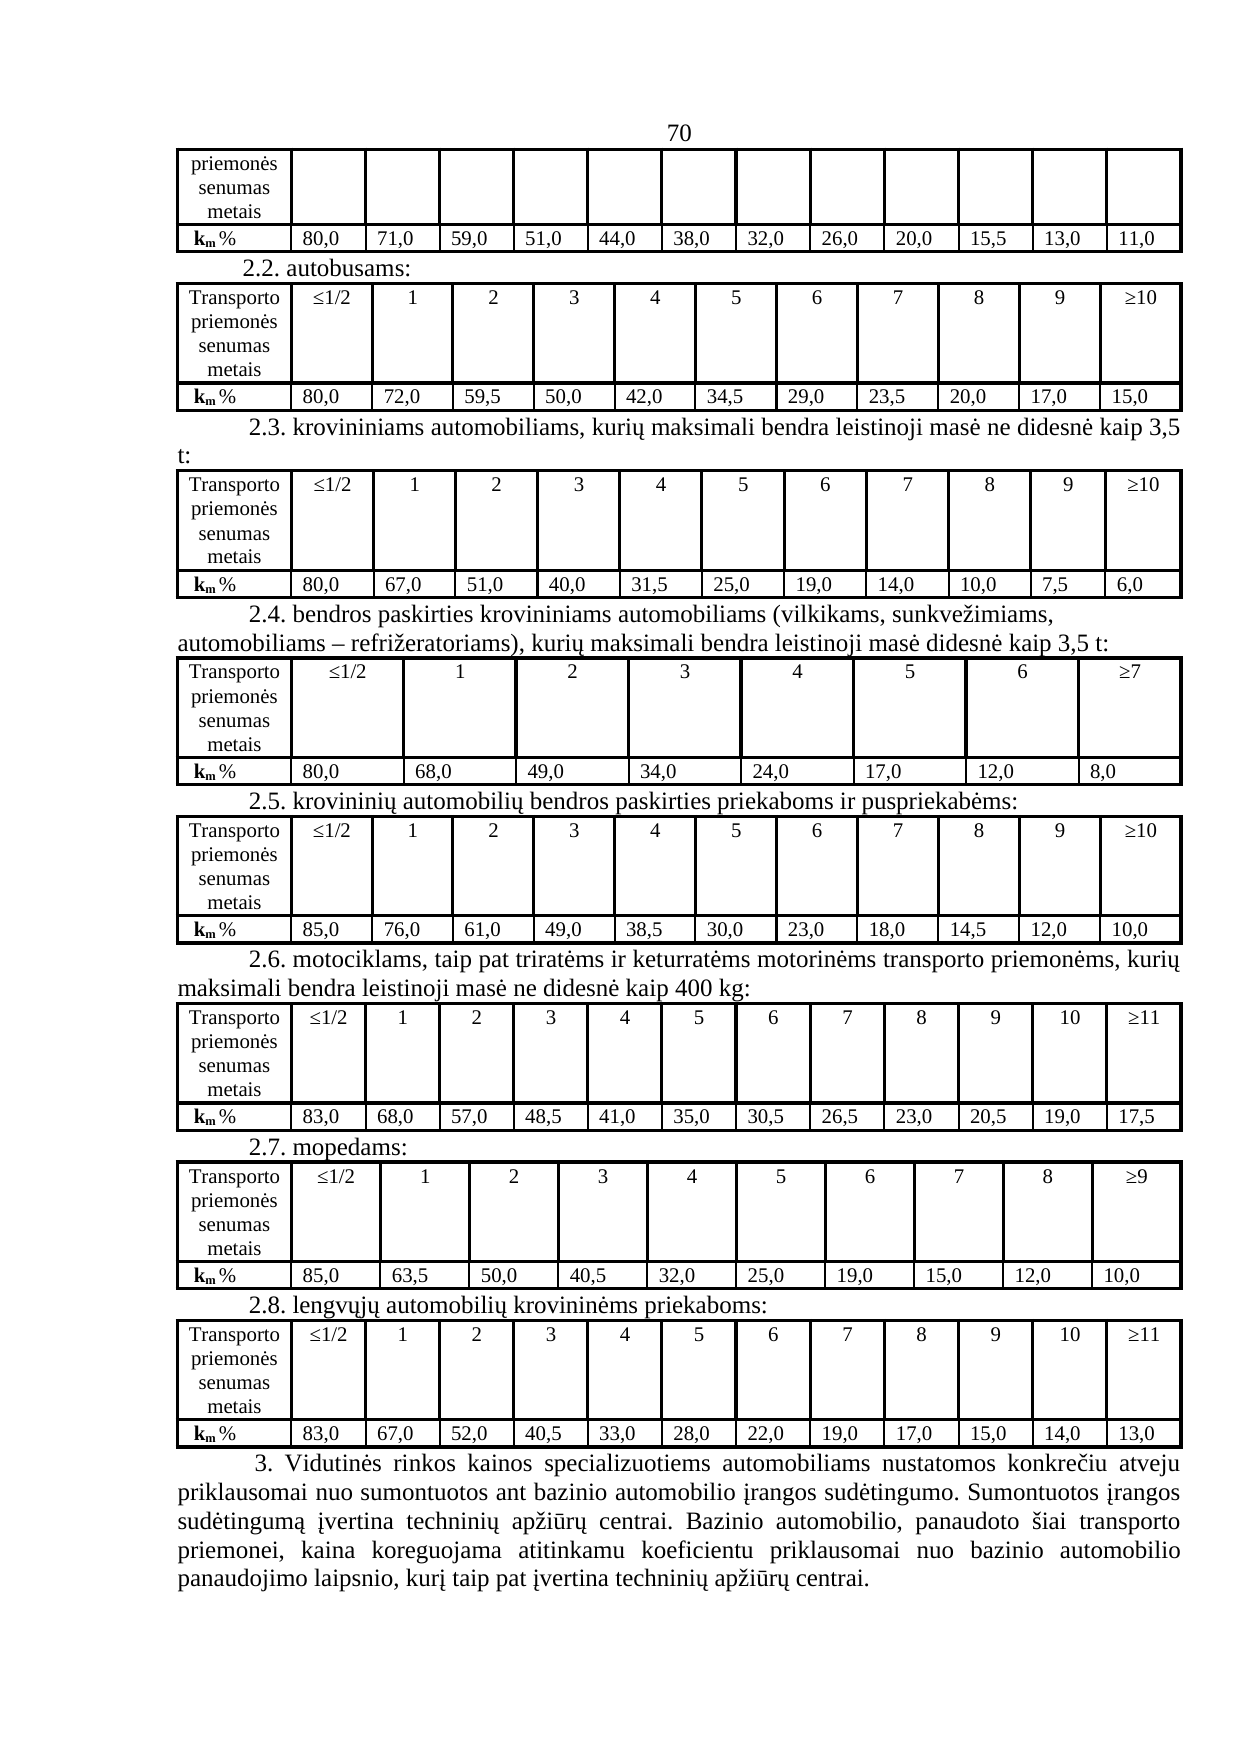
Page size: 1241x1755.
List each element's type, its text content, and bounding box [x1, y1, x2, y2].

table_cell 19,0 [785, 572, 865, 596]
text 2.8. lengvųjų automobilių krovininėms priekaboms: [177, 1290, 1181, 1319]
table_header [515, 151, 586, 223]
table_cell km % [179, 1263, 290, 1287]
table_header [367, 151, 438, 223]
table_cell 30,5 [737, 1105, 809, 1128]
table_header ≤1/2 [293, 660, 402, 756]
table_cell 15,0 [915, 1263, 1002, 1287]
table_header ≤1/2 [293, 1005, 364, 1101]
table_cell 68,0 [405, 759, 515, 783]
table_cell 10,0 [1101, 917, 1179, 941]
table_cell 23,5 [858, 385, 937, 408]
table_cell 76,0 [373, 917, 452, 941]
table_header 4 [743, 660, 852, 756]
table_cell 63,5 [381, 1263, 468, 1287]
table_header 4 [621, 472, 700, 568]
table_header 1 [405, 660, 514, 756]
table_header 3 [515, 1322, 586, 1418]
table_cell 22,0 [737, 1421, 809, 1445]
table_header [293, 151, 364, 223]
table_cell 17,0 [855, 759, 965, 783]
table_cell 10,0 [1093, 1263, 1179, 1287]
table_cell km % [179, 1421, 290, 1445]
table_cell 83,0 [292, 1421, 365, 1445]
table_cell 29,0 [778, 385, 856, 408]
table_header 2 [454, 818, 532, 914]
table_header 8 [940, 285, 1018, 381]
table_header 9 [960, 1005, 1031, 1101]
table_header ≤1/2 [293, 285, 371, 381]
table_header Transporto priemonės senumas metais [179, 660, 290, 756]
table_cell 42,0 [616, 385, 694, 408]
table_cell 31,5 [621, 572, 701, 596]
table_cell 85,0 [292, 1263, 379, 1287]
table_header ≥10 [1102, 285, 1179, 381]
table_cell 17,5 [1108, 1105, 1179, 1128]
text 3. Vidutinės rinkos kainos specializuotiems automobiliams nustatomos konkrečiu atveju priklausomai nuo sumontuotos ant bazinio automobilio įrangos sudėtingumo. Sumontuotos įrangos sudėtingumą įvertina techninių apžiūrų centrai. Bazinio automobilio, panaudoto šiai transporto priemonei, kaina koreguojama atitinkamu koeficientu priklausomai nuo bazinio automobilio panaudojimo laipsnio, kurį taip pat įvertina techninių apžiūrų centrai. [177, 1449, 1181, 1592]
table_header 4 [616, 818, 694, 914]
text 2.3. krovininiams automobiliams, kurių maksimali bendra leistinoji masė ne didesnė kaip 3,5 t: [177, 412, 1181, 469]
table_header 5 [855, 660, 964, 756]
table_cell 14,0 [867, 572, 948, 596]
table_cell 40,0 [539, 572, 619, 596]
table_cell 50,0 [470, 1263, 557, 1287]
text 2.2. autobusams: [177, 253, 1181, 282]
table_header [441, 151, 512, 223]
table_header 3 [535, 285, 613, 381]
table_header ≥7 [1080, 660, 1179, 756]
table_cell 48,5 [515, 1105, 587, 1128]
table_header 7 [812, 1322, 883, 1418]
table_cell 7,5 [1032, 572, 1104, 596]
table_header 6 [778, 285, 856, 381]
table_header 3 [515, 1005, 586, 1101]
table_cell 61,0 [454, 917, 533, 941]
table_cell 41,0 [589, 1105, 661, 1128]
table_cell 44,0 [589, 226, 661, 250]
table_cell 38,0 [663, 226, 735, 250]
table_cell 32,0 [648, 1263, 735, 1287]
table_header ≤1/2 [293, 1322, 364, 1418]
table_header [589, 151, 660, 223]
table_header ≥10 [1107, 472, 1179, 568]
table_cell 15,0 [1101, 385, 1179, 408]
table_header 5 [663, 1005, 734, 1101]
table_cell 6,0 [1106, 572, 1179, 596]
table_header 7 [859, 818, 937, 914]
table_cell 17,0 [1020, 385, 1099, 408]
table_header 6 [738, 1005, 809, 1101]
table_cell 19,0 [811, 1421, 883, 1445]
table_cell 72,0 [373, 385, 452, 408]
table_header 10 [1034, 1322, 1105, 1418]
table_header ≥9 [1094, 1164, 1179, 1260]
table_header [960, 151, 1031, 223]
table_header 5 [697, 818, 775, 914]
text 2.6. motociklams, taip pat triratėms ir keturratėms motorinėms transporto priemonėms, kurių maksimali bendra leistinoji masė ne didesnė kaip 400 kg: [177, 945, 1181, 1002]
table_cell 85,0 [292, 917, 371, 941]
table_cell 40,5 [515, 1421, 587, 1445]
table_cell 50,0 [535, 385, 614, 408]
table_header priemonės senumas metais [179, 151, 290, 223]
table_cell 80,0 [292, 759, 403, 783]
table_header 9 [1021, 818, 1099, 914]
table_cell 59,5 [454, 385, 533, 408]
table_cell 13,0 [1034, 226, 1106, 250]
table_cell 8,0 [1080, 759, 1179, 783]
table_header Transporto priemonės senumas metais [179, 472, 290, 568]
table_header ≤1/2 [293, 818, 371, 914]
table_header 8 [886, 1322, 957, 1418]
table_cell 49,0 [517, 759, 628, 783]
table_cell 67,0 [367, 1421, 439, 1445]
table_header ≤1/2 [293, 1164, 379, 1260]
table_cell 34,0 [630, 759, 740, 783]
table_cell 33,0 [589, 1421, 661, 1445]
table_header 5 [738, 1164, 824, 1260]
table_header 1 [374, 818, 451, 914]
table_header 3 [535, 818, 613, 914]
table_cell 25,0 [737, 1263, 824, 1287]
table_cell 28,0 [663, 1421, 735, 1445]
table_header 6 [827, 1164, 913, 1260]
table_cell 32,0 [737, 226, 809, 250]
text 2.7. mopedams: [177, 1132, 1181, 1160]
table_header 2 [441, 1005, 512, 1101]
table_cell km % [179, 917, 290, 941]
table_cell km % [179, 226, 290, 250]
table_cell 20,5 [960, 1105, 1032, 1128]
table_header 1 [367, 1005, 438, 1101]
table_header 3 [630, 660, 739, 756]
table_header 3 [539, 472, 618, 568]
table_header 1 [374, 285, 451, 381]
table_cell 14,5 [939, 917, 1018, 941]
table_header 9 [1021, 285, 1099, 381]
table_header 8 [1005, 1164, 1091, 1260]
table_header 8 [940, 818, 1018, 914]
table_cell 14,0 [1034, 1421, 1106, 1445]
table_header 7 [916, 1164, 1002, 1260]
table_header 10 [1034, 1005, 1105, 1101]
table_cell 19,0 [826, 1263, 913, 1287]
table_header Transporto priemonės senumas metais [179, 1164, 290, 1260]
table_header Transporto priemonės senumas metais [179, 1005, 290, 1101]
table_header 2 [441, 1322, 512, 1418]
table_cell km % [179, 759, 290, 783]
table_header 4 [616, 285, 694, 381]
table_header 6 [968, 660, 1077, 756]
table_header ≥10 [1102, 818, 1179, 914]
table_cell 13,0 [1108, 1421, 1179, 1445]
table_header [886, 151, 957, 223]
text 2.5. krovininių automobilių bendros paskirties priekaboms ir puspriekabėms: [177, 786, 1181, 815]
table_header 4 [649, 1164, 735, 1260]
table_cell 51,0 [456, 572, 536, 596]
table_cell 30,0 [696, 917, 775, 941]
table_header 2 [457, 472, 536, 568]
table_header [1108, 151, 1179, 223]
table_header ≥11 [1108, 1005, 1179, 1101]
table_cell 20,0 [885, 226, 958, 250]
table_cell 49,0 [535, 917, 614, 941]
table_cell 67,0 [375, 572, 454, 596]
table_cell 57,0 [441, 1105, 513, 1128]
table_cell 15,5 [960, 226, 1032, 250]
table_header 2 [518, 660, 627, 756]
table_cell 34,5 [696, 385, 775, 408]
table_cell 19,0 [1034, 1105, 1106, 1128]
table_header 1 [375, 472, 454, 568]
table_header 6 [738, 1322, 809, 1418]
table_header ≥11 [1108, 1322, 1179, 1418]
table_header 1 [382, 1164, 468, 1260]
table_header 2 [454, 285, 532, 381]
table_cell km % [179, 385, 290, 408]
table_header 7 [859, 285, 937, 381]
table_header 5 [697, 285, 775, 381]
table_cell 80,0 [292, 385, 371, 408]
table_header [1034, 151, 1105, 223]
table_cell 71,0 [367, 226, 439, 250]
table_cell 26,5 [811, 1105, 883, 1128]
table_cell 68,0 [367, 1105, 439, 1128]
text 2.4. bendros paskirties krovininiams automobiliams (vilkikams, sunkvežimiams, automobiliams – refrižeratoriams), kurių maksimali bendra leistinoji masė didesnė kaip 3,5 t: [177, 599, 1181, 656]
table_cell 59,0 [441, 226, 513, 250]
table_header 5 [703, 472, 783, 568]
table_header 4 [589, 1005, 660, 1101]
table_cell 80,0 [292, 572, 373, 596]
table_header 6 [778, 818, 856, 914]
table_cell 17,0 [885, 1421, 958, 1445]
table_header 7 [812, 1005, 883, 1101]
table_header 8 [950, 472, 1029, 568]
table_cell 80,0 [292, 226, 365, 250]
table_header [663, 151, 734, 223]
table_cell 51,0 [515, 226, 587, 250]
table_header Transporto priemonės senumas metais [179, 285, 290, 381]
table_cell 15,0 [960, 1421, 1032, 1445]
table_cell 10,0 [950, 572, 1030, 596]
table_cell 23,0 [778, 917, 856, 941]
table_cell 11,0 [1108, 226, 1179, 250]
table_cell 24,0 [742, 759, 853, 783]
table_cell 35,0 [663, 1105, 735, 1128]
table_cell 38,5 [616, 917, 694, 941]
table_header [738, 151, 809, 223]
table_cell 25,0 [703, 572, 783, 596]
table_header Transporto priemonės senumas metais [179, 1322, 290, 1418]
table_header 2 [471, 1164, 557, 1260]
table_cell 12,0 [1020, 917, 1099, 941]
table_header 4 [589, 1322, 660, 1418]
table_cell 12,0 [967, 759, 1078, 783]
table_cell 20,0 [939, 385, 1018, 408]
table_header 1 [367, 1322, 438, 1418]
table_cell 18,0 [858, 917, 937, 941]
table_header 3 [560, 1164, 646, 1260]
table_header 6 [786, 472, 865, 568]
table_cell km % [179, 572, 290, 596]
table_cell 83,0 [292, 1105, 365, 1128]
table_header 5 [663, 1322, 734, 1418]
table_cell 52,0 [441, 1421, 513, 1445]
table_header 8 [886, 1005, 957, 1101]
table_header ≤1/2 [293, 472, 372, 568]
table_header 9 [960, 1322, 1031, 1418]
table_cell 40,5 [559, 1263, 646, 1287]
table_header [812, 151, 883, 223]
table_header 7 [868, 472, 947, 568]
table_cell 26,0 [811, 226, 883, 250]
table_cell 23,0 [885, 1105, 958, 1128]
table_header Transporto priemonės senumas metais [179, 818, 290, 914]
table_cell km % [179, 1105, 290, 1128]
table_cell 12,0 [1004, 1263, 1091, 1287]
table_header 9 [1032, 472, 1104, 568]
